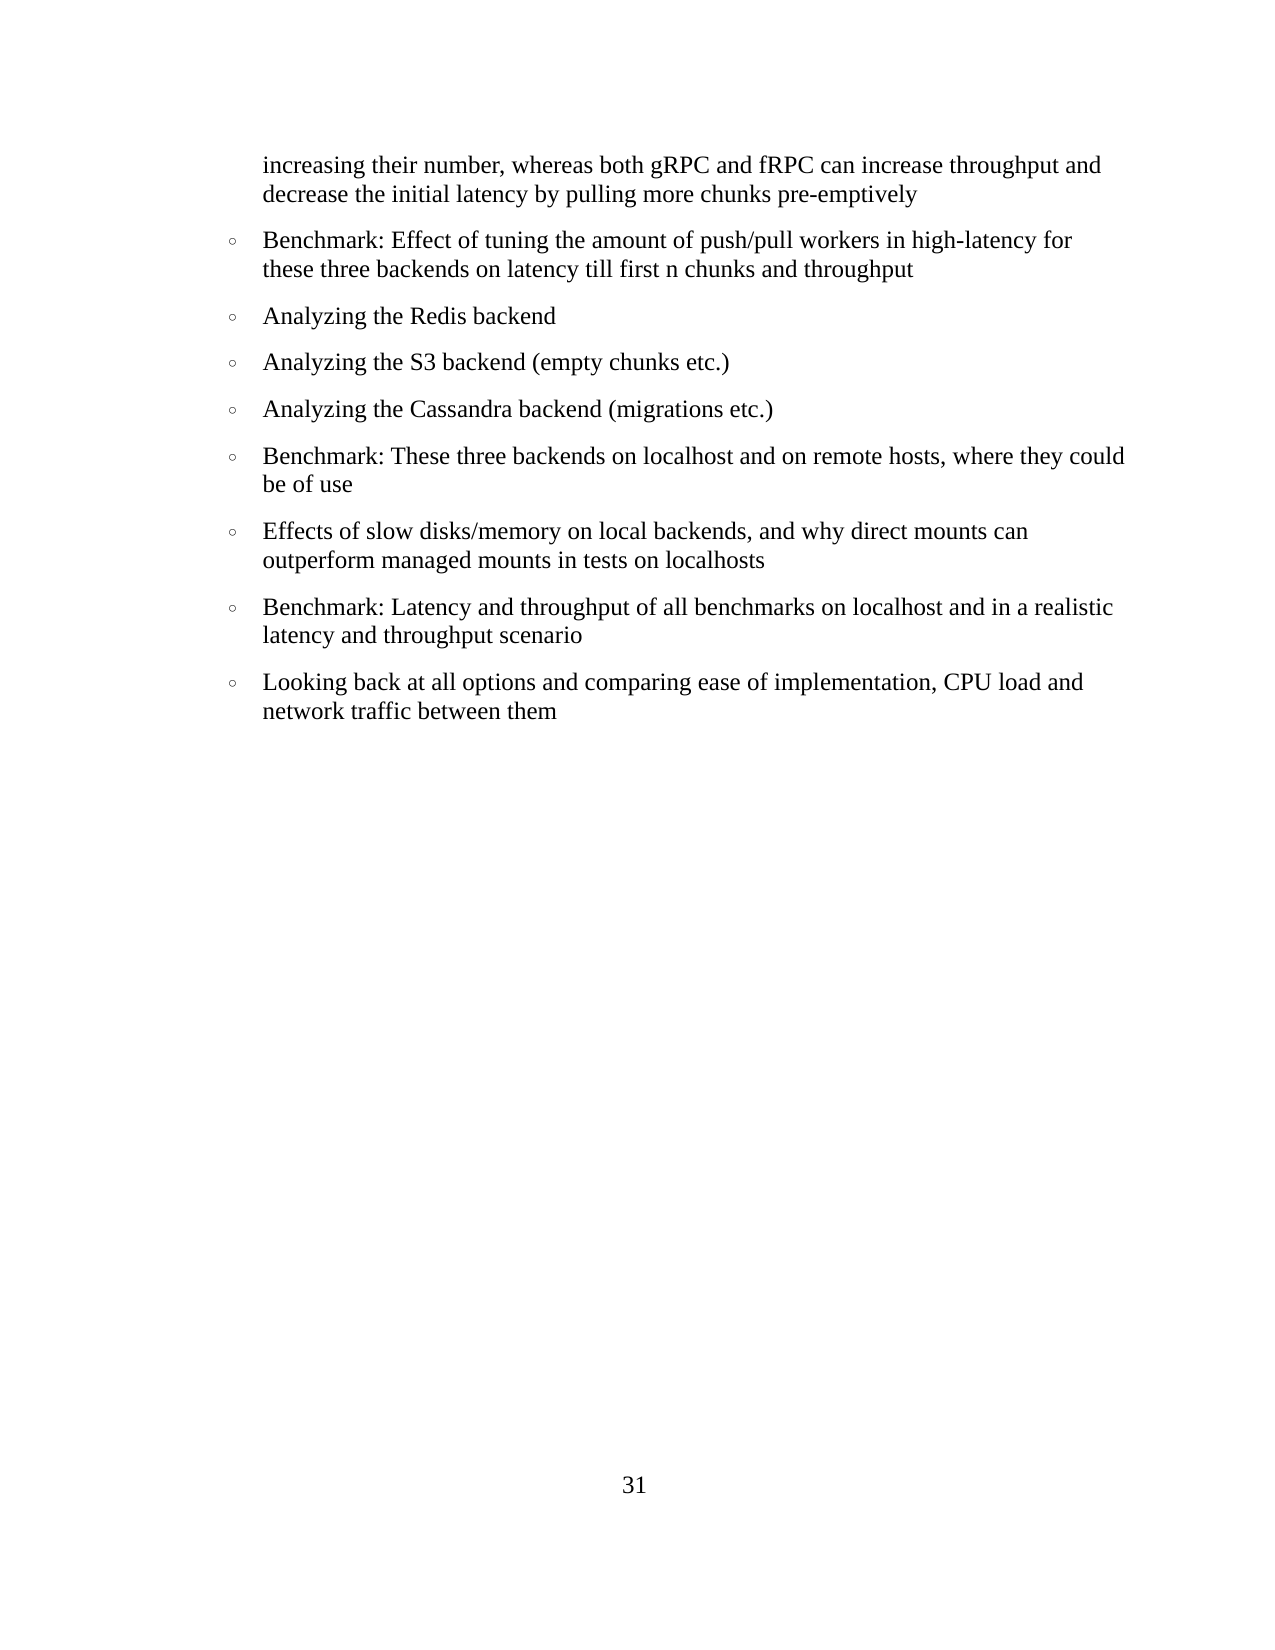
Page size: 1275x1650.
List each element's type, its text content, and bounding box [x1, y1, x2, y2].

list Analyzing the Redis backend [225, 301, 1125, 329]
list Looking back at all options and comparing ease of implementation, CPU load and network traffic between them [225, 667, 1125, 724]
list Benchmark: These three backends on localhost and on remote hosts, where they could be of use [225, 441, 1125, 498]
list Benchmark: Latency and throughput of all benchmarks on localhost and in a realistic latency and throughput scenario [225, 592, 1125, 649]
list Effects of slow disks/memory on local backends, and why direct mounts can outperform managed mounts in tests on localhosts [225, 516, 1125, 574]
list increasing their number, whereas both gRPC and fRPC can increase throughput and decrease the initial latency by pulling more chunks pre-emptively [225, 150, 1125, 207]
list Benchmark: Effect of tuning the amount of push/pull workers in high-latency for these three backends on latency till first n chunks and throughput [225, 225, 1125, 283]
list Analyzing the Cassandra backend (migrations etc.) [225, 394, 1125, 423]
list Analyzing the S3 backend (empty chunks etc.) [225, 347, 1125, 376]
